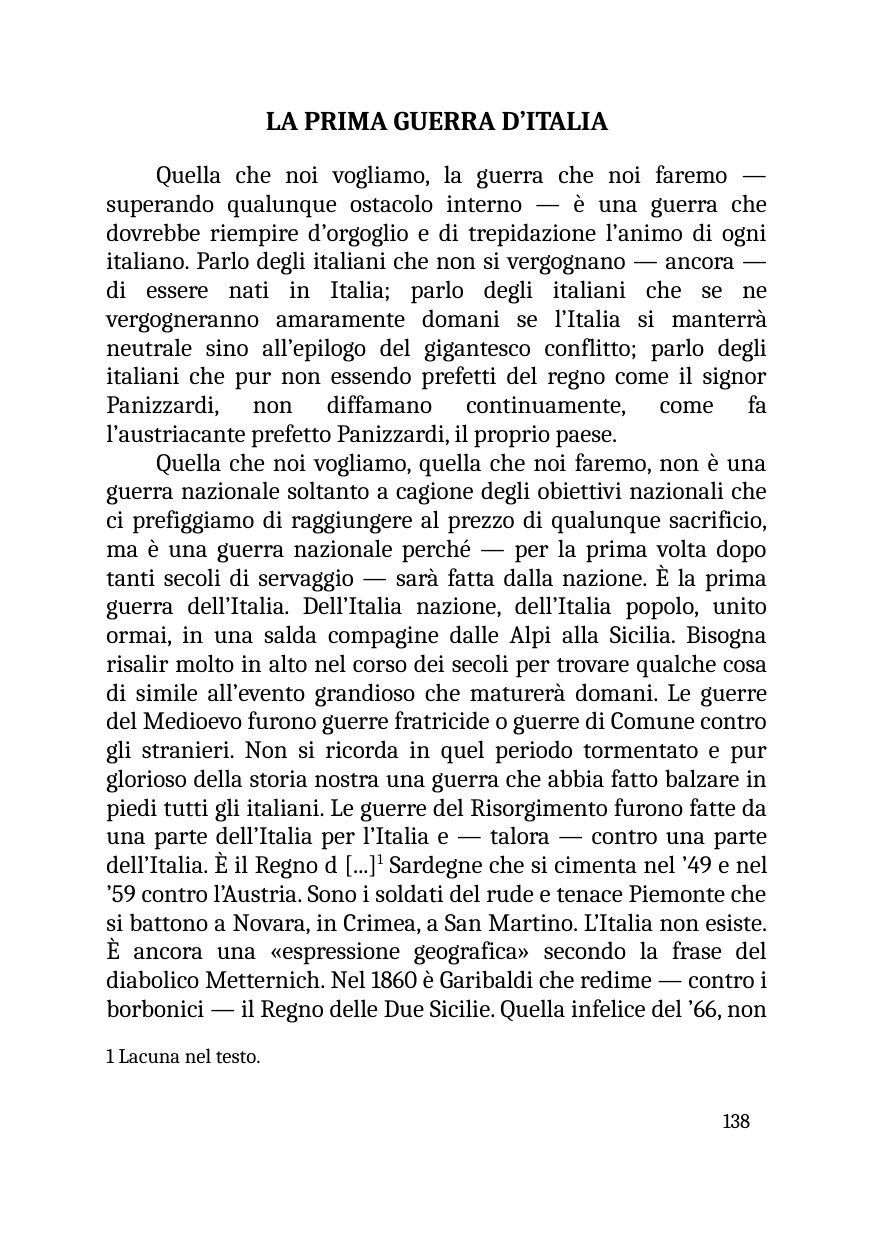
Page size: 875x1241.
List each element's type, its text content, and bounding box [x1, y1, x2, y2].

text Quella che noi vogliamo, quella che noi faremo, non è una guerra nazionale soltanto a cagione degli obiettivi nazionali che ci prefiggiamo di raggiungere al prezzo di qualunque sacrificio, ma è una guerra nazionale perché — per la prima volta dopo tanti secoli di servaggio — sarà fatta dalla nazione. È la prima guerra dell’Italia. Dell’Italia nazione, dell’Italia popolo, unito ormai, in una salda compagine dalle Alpi alla Sicilia. Bisogna risalir molto in alto nel corso dei secoli per trovare qualche cosa di simile all’evento grandioso che maturerà domani. Le guerre del Medioevo furono guerre fratricide o guerre di Comune contro gli stranieri. Non si ricorda in quel periodo tormentato e pur glorioso della storia nostra una guerra che abbia fatto balzare in piedi tutti gli italiani. Le guerre del Risorgimento furono fatte da una parte dell’Italia per l’Italia e — talora — contro una parte dell’Italia. È il Regno d [...] Sardegne che si cimenta nel ’49 e nel ’59 contro l’Austria. Sono i soldati del rude e tenace Piemonte che si battono a Novara, in Crimea, a San Martino. L’Italia non esiste. È ancora una «espressione geografica» secondo la frase del diabolico Metternich. Nel 1860 è Garibaldi che redime — contro i borbonici — il Regno delle Due Sicilie. Quella infelice del ’66, non [106, 448, 768, 1023]
text Lacuna nel testo. [106, 1045, 768, 1069]
text Quella che noi vogliamo, la guerra che noi faremo — superando qualunque ostacolo interno — è una guerra che dovrebbe riempire d’orgoglio e di trepidazione l’animo di ogni italiano. Parlo degli italiani che non si vergognano — ancora — di essere nati in Italia; parlo degli italiani che se ne vergogneranno amaramente domani se l’Italia si manterrà neutrale sino all’epilogo del gigantesco conflitto; parlo degli italiani che pur non essendo prefetti del regno come il signor Panizzardi, non diffamano continuamente, come fa l’austriacante prefetto Panizzardi, il proprio paese. [106, 161, 768, 448]
subtitle LA PRIMA GUERRA D’ITALIA [106, 106, 768, 137]
